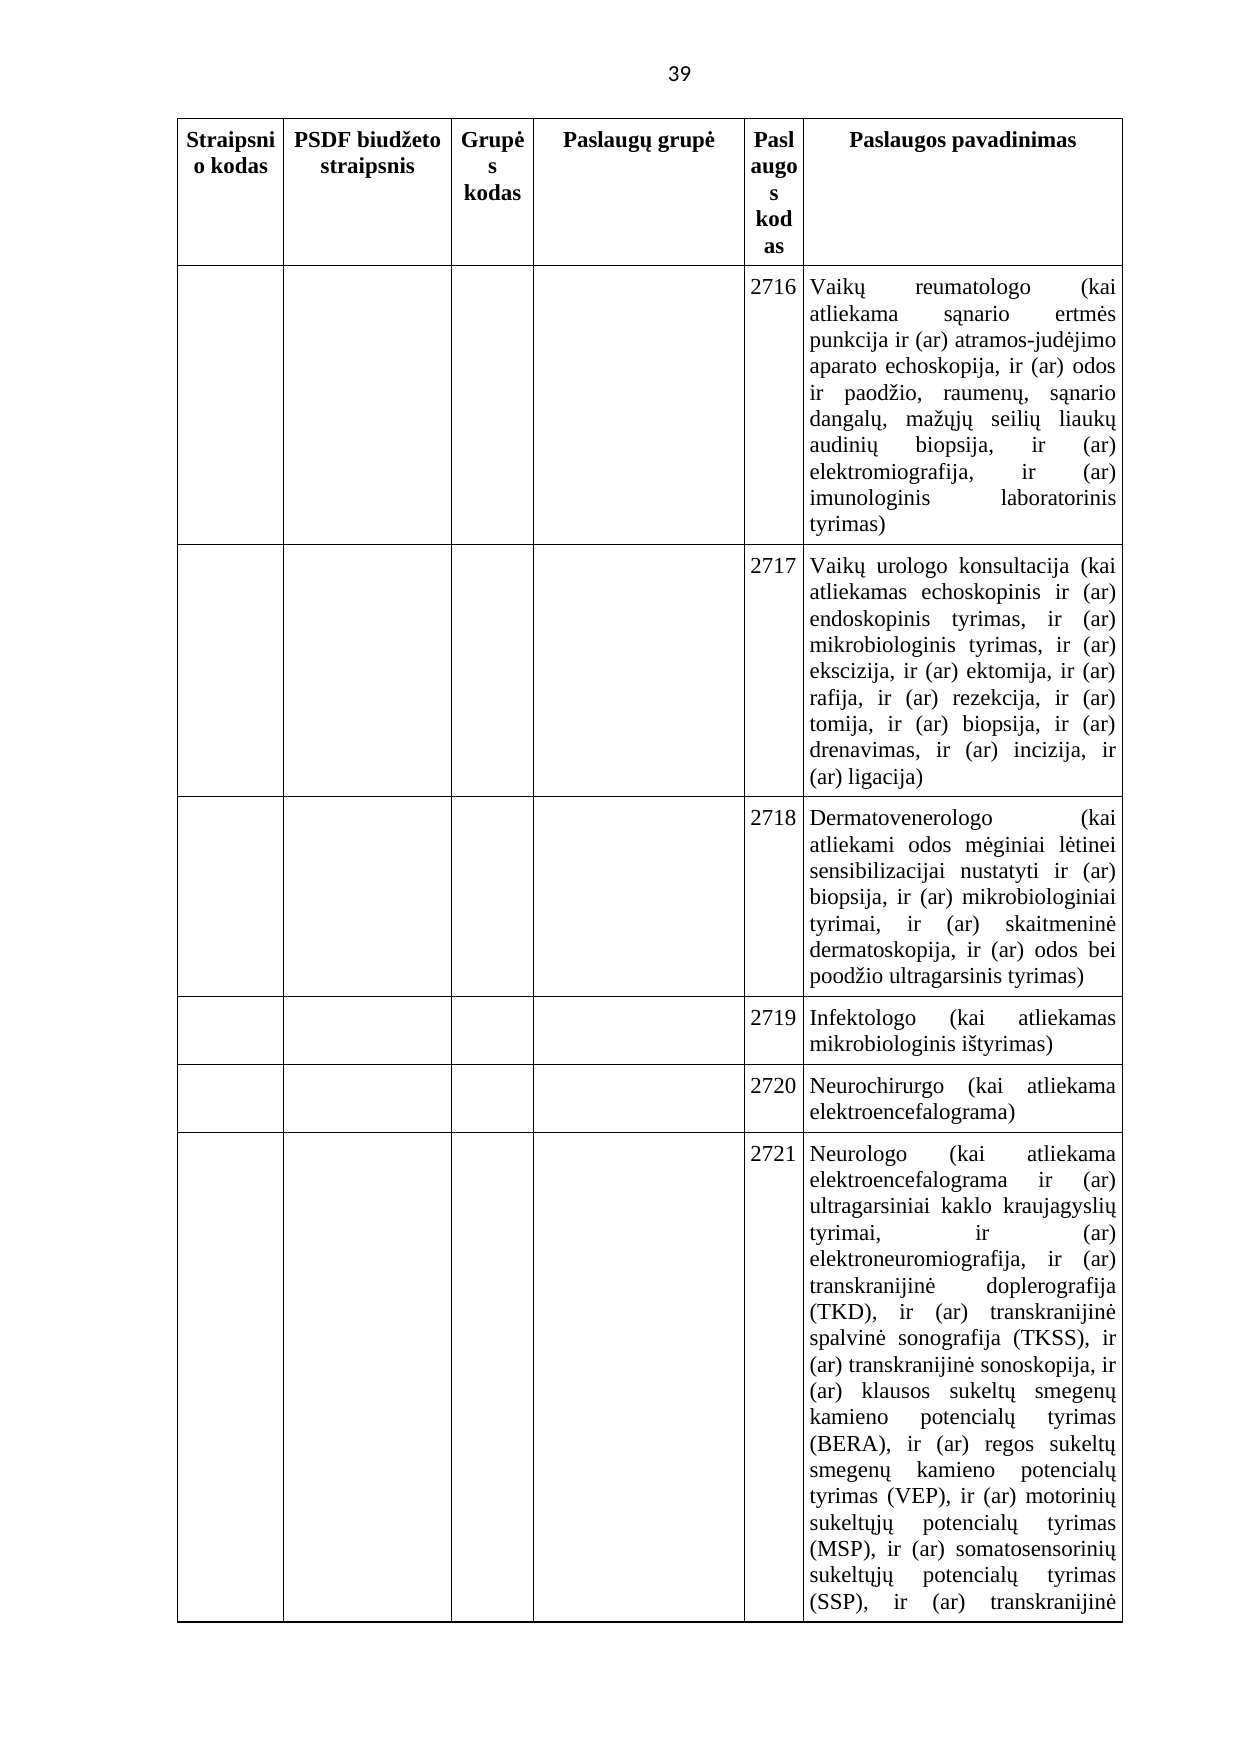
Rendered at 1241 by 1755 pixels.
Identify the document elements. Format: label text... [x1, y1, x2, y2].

table_cell [534, 545, 744, 796]
table_header Paslaugų grupė [534, 119, 744, 265]
table_header Grupės kodas [452, 119, 533, 265]
table_cell [452, 1065, 533, 1132]
table_cell [534, 797, 744, 996]
table_cell [534, 266, 744, 544]
table_cell [452, 545, 533, 796]
table_cell Neurochirurgo (kai atliekama elektroencefalograma) [804, 1065, 1122, 1132]
table_cell [534, 997, 744, 1064]
table_cell [534, 1133, 744, 1621]
table_cell [178, 545, 283, 796]
table_cell [178, 266, 283, 544]
table_cell [178, 997, 283, 1064]
table_cell [452, 997, 533, 1064]
table_cell 2718 [745, 797, 803, 996]
table_cell 2721 [745, 1133, 803, 1621]
table_cell [452, 797, 533, 996]
table_cell [284, 266, 451, 544]
table_cell Neurologo (kai atliekama elektroencefalograma ir (ar) ultragarsiniai kaklo kraujagyslių tyrimai, ir (ar) elektroneuromiografija, ir (ar) transkranijinė doplerografija (TKD), ir (ar) transkranijinė spalvinė sonografija (TKSS), ir (ar) transkranijinė sonoskopija, ir (ar) klausos sukeltų smegenų kamieno potencialų tyrimas (BERA), ir (ar) regos sukeltų smegenų kamieno potencialų tyrimas (VEP), ir (ar) motorinių sukeltųjų potencialų tyrimas (MSP), ir (ar) somatosensorinių sukeltųjų potencialų tyrimas (SSP), ir (ar) transkranijinė [804, 1133, 1122, 1621]
table_header Paslaugos kodas [745, 119, 803, 265]
table_cell [534, 1065, 744, 1132]
table_cell [284, 1065, 451, 1132]
table_header PSDF biudžeto straipsnis [284, 119, 451, 265]
table_cell [452, 266, 533, 544]
table_cell [178, 1133, 283, 1621]
table_cell 2717 [745, 545, 803, 796]
table_cell [178, 797, 283, 996]
table_cell [284, 545, 451, 796]
table_cell Vaikų urologo konsultacija (kai atliekamas echoskopinis ir (ar) endoskopinis tyrimas, ir (ar) mikrobiologinis tyrimas, ir (ar) ekscizija, ir (ar) ektomija, ir (ar) rafija, ir (ar) rezekcija, ir (ar) tomija, ir (ar) biopsija, ir (ar) drenavimas, ir (ar) incizija, ir (ar) ligacija) [804, 545, 1122, 796]
table_cell [284, 1133, 451, 1621]
table_header Straipsnio kodas [178, 119, 283, 265]
table_cell Infektologo (kai atliekamas mikrobiologinis ištyrimas) [804, 997, 1122, 1064]
table_cell 2719 [745, 997, 803, 1064]
table_cell [284, 997, 451, 1064]
table_cell [452, 1133, 533, 1621]
table_cell Dermatovenerologo (kai atliekami odos mėginiai lėtinei sensibilizacijai nustatyti ir (ar) biopsija, ir (ar) mikrobiologiniai tyrimai, ir (ar) skaitmeninė dermatoskopija, ir (ar) odos bei poodžio ultragarsinis tyrimas) [804, 797, 1122, 996]
table_cell 2720 [745, 1065, 803, 1132]
table_header Paslaugos pavadinimas [804, 119, 1122, 265]
table_cell [284, 797, 451, 996]
table_cell [178, 1065, 283, 1132]
table_cell 2716 [745, 266, 803, 544]
table_cell Vaikų reumatologo (kai atliekama sąnario ertmės punkcija ir (ar) atramos-judėjimo aparato echoskopija, ir (ar) odos ir paodžio, raumenų, sąnario dangalų, mažųjų seilių liaukų audinių biopsija, ir (ar) elektromiografija, ir (ar) imunologinis laboratorinis tyrimas) [804, 266, 1122, 544]
